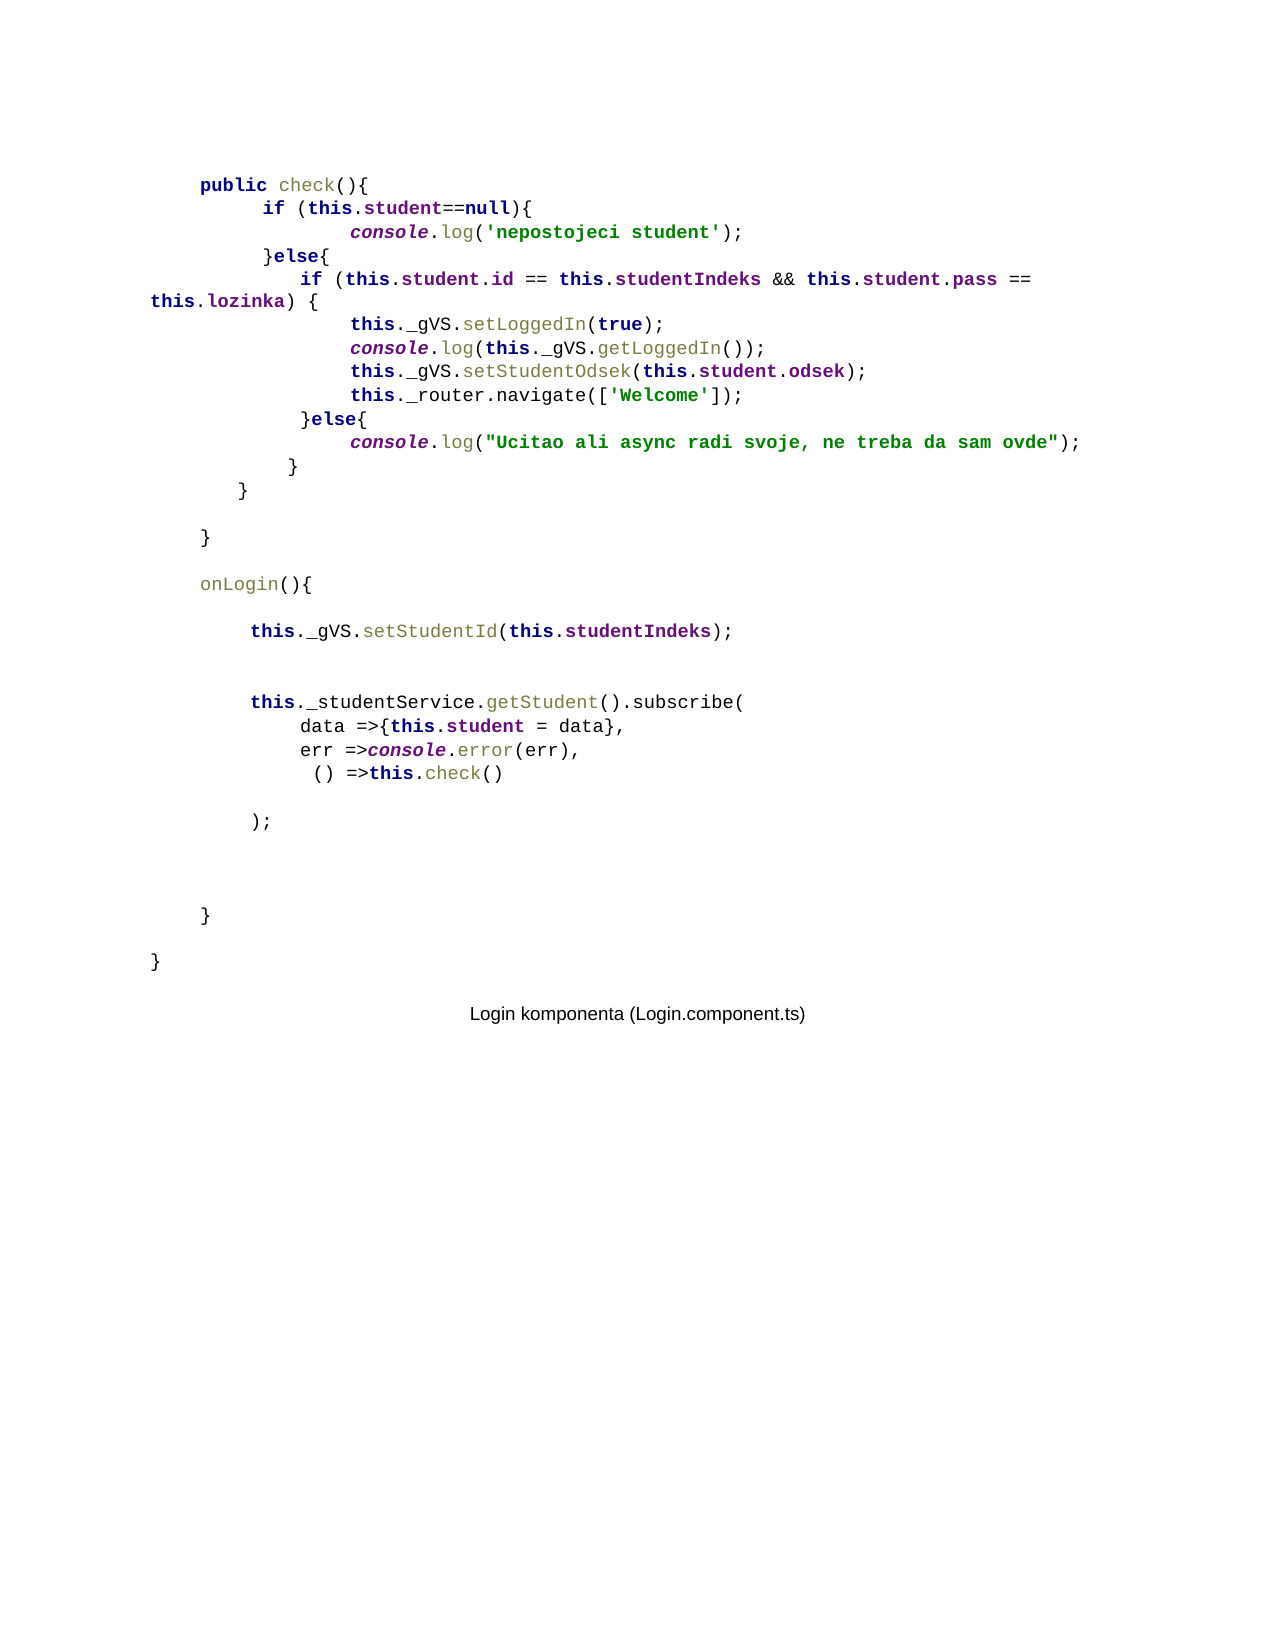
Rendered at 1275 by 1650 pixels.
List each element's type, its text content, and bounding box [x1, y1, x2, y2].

text } [150, 455, 1125, 479]
text this._studentService.getStudent().subscribe( [150, 691, 1125, 715]
text Login komponenta (Login.component.ts) [150, 1002, 1125, 1024]
text this._gVS.setStudentId(this.studentIndeks); [150, 621, 1125, 644]
text if (this.student==null){ [150, 197, 1125, 221]
text console.log("Ucitao ali async radi svoje, ne treba da sam ovde"); [150, 431, 1125, 455]
text } [150, 479, 1125, 502]
text data =>{this.student = data}, [150, 715, 1125, 739]
text public check(){ [150, 174, 1125, 197]
text } [150, 952, 1125, 973]
text this._gVS.setLoggedIn(true); [150, 313, 1125, 337]
text err =>console.error(err), [150, 739, 1125, 762]
text ); [150, 810, 1125, 833]
text onLogin(){ [150, 573, 1125, 597]
text console.log(this._gVS.getLoggedIn()); [150, 337, 1125, 360]
text }else{ [150, 244, 1125, 268]
text }else{ [150, 408, 1125, 431]
text console.log('nepostojeci student'); [150, 221, 1125, 244]
text } [150, 526, 1125, 549]
text this._router.navigate(['Welcome']); [150, 384, 1125, 408]
text () =>this.check() [150, 762, 1125, 786]
text } [150, 904, 1125, 928]
text if (this.student.id == this.studentIndeks && this.student.pass == this.lozinka) { [150, 268, 1125, 313]
text this._gVS.setStudentOdsek(this.student.odsek); [150, 360, 1125, 384]
